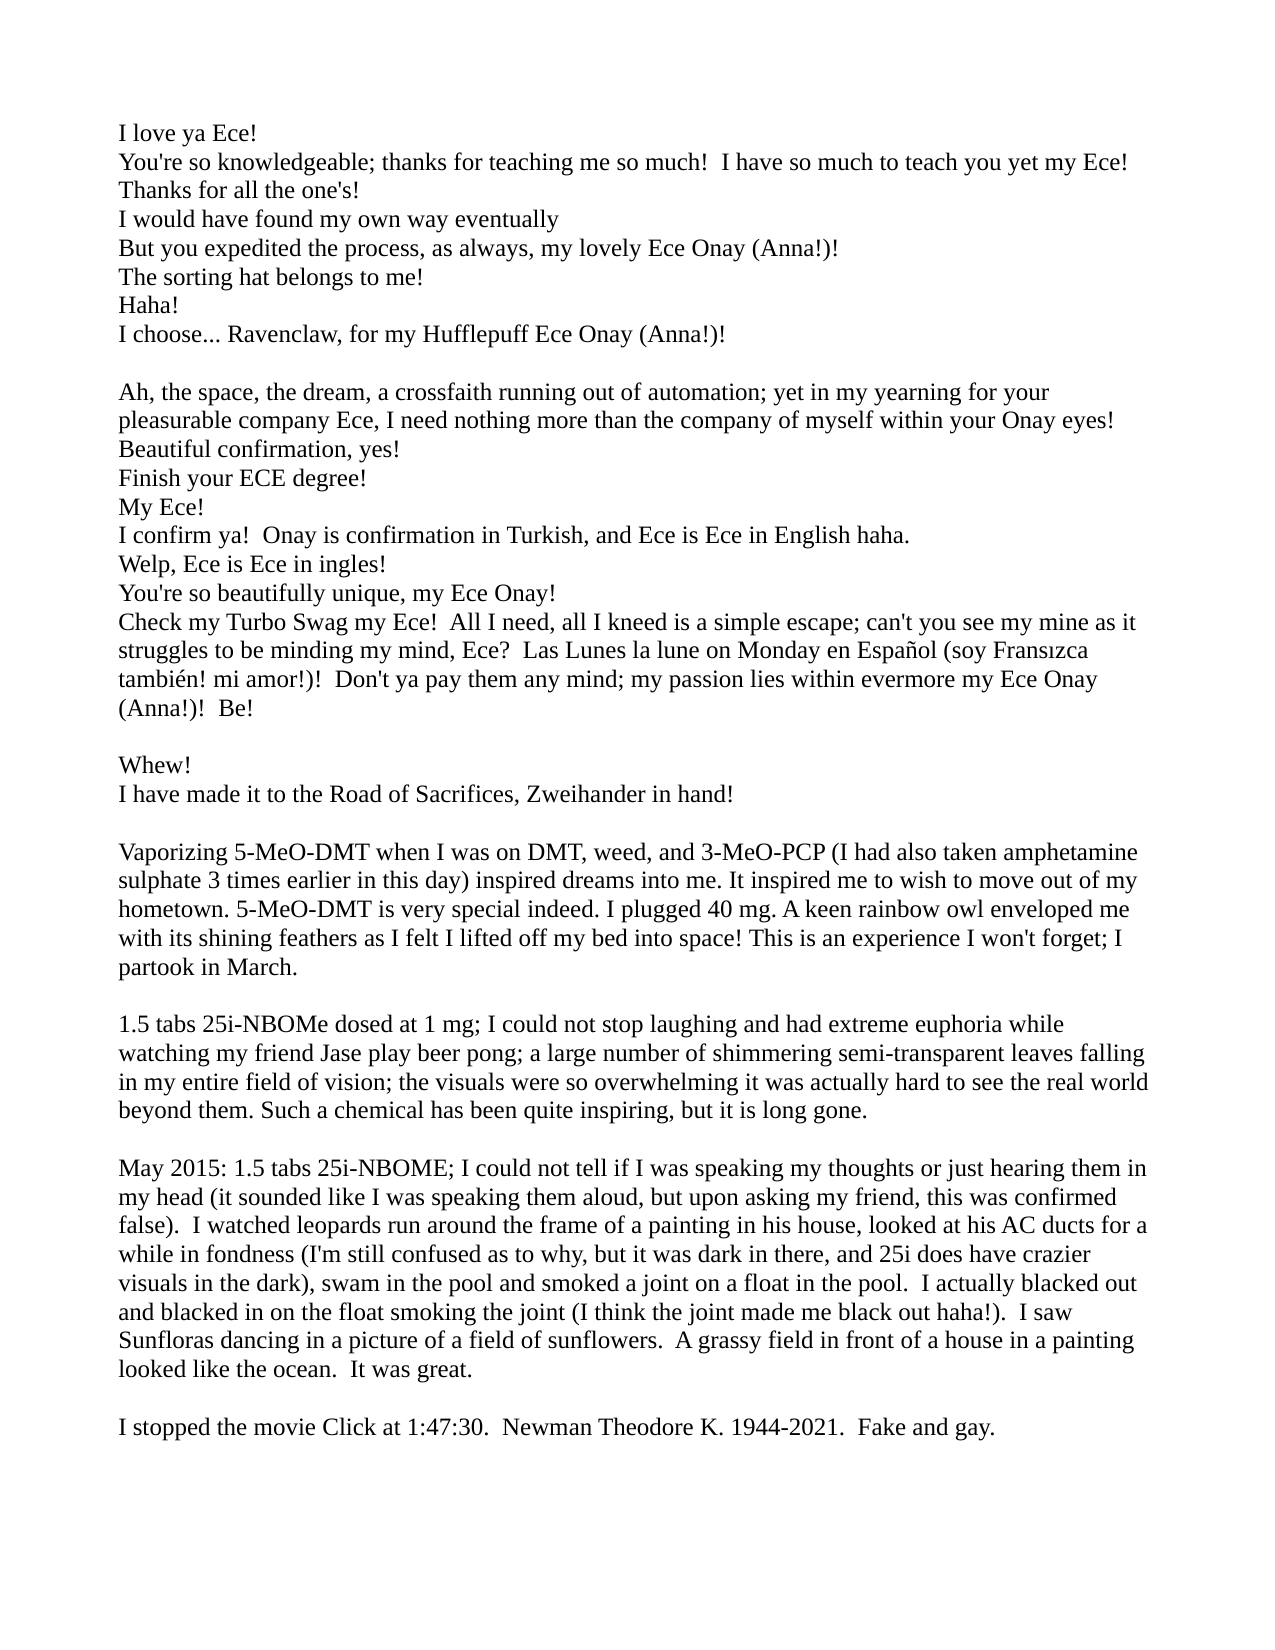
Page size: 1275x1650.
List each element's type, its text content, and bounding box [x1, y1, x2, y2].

text Thanks for all the one's! [118, 176, 1157, 204]
text 1.5 tabs 25i-NBOMe dosed at 1 mg; I could not stop laughing and had extreme euphoria while watching my friend Jase play beer pong; a large number of shimmering semi-transparent leaves falling in my entire field of vision; the visuals were so overwhelming it was actually hard to see the real world beyond them. Such a chemical has been quite inspiring, but it is long gone. [118, 1009, 1157, 1124]
text You're so knowledgeable; thanks for teaching me so much! I have so much to teach you yet my Ece! [118, 147, 1157, 176]
text I love ya Ece! [118, 118, 1157, 147]
text Whew! [118, 751, 1157, 779]
text I have made it to the Road of Sacrifices, Zweihander in hand! [118, 779, 1157, 808]
text Welp, Ece is Ece in ingles! [118, 549, 1157, 578]
text The sorting hat belongs to me! [118, 262, 1157, 291]
text I would have found my own way eventually [118, 204, 1157, 233]
text Finish your ECE degree! [118, 463, 1157, 492]
text Ah, the space, the dream, a crossfaith running out of automation; yet in my yearning for your pleasurable company Ece, I need nothing more than the company of myself within your Onay eyes! [118, 377, 1157, 434]
text I stopped the movie Click at 1:47:30. Newman Theodore K. 1944-2021. Fake and gay. [118, 1412, 1157, 1441]
text Check my Turbo Swag my Ece! All I need, all I kneed is a simple escape; can't you see my mine as it struggles to be minding my mind, Ece? Las Lunes la lune on Monday en Español (soy Fransızca también! mi amor!)! Don't ya pay them any mind; my passion lies within evermore my Ece Onay (Anna!)! Be! [118, 607, 1157, 722]
text Beautiful confirmation, yes! [118, 434, 1157, 463]
text My Ece! [118, 492, 1157, 521]
text But you expedited the process, as always, my lovely Ece Onay (Anna!)! [118, 233, 1157, 262]
text I choose... Ravenclaw, for my Hufflepuff Ece Onay (Anna!)! [118, 319, 1157, 348]
text Vaporizing 5-MeO-DMT when I was on DMT, weed, and 3-MeO-PCP (I had also taken amphetamine sulphate 3 times earlier in this day) inspired dreams into me. It inspired me to wish to move out of my hometown. 5-MeO-DMT is very special indeed. I plugged 40 mg. A keen rainbow owl enveloped me with its shining feathers as I felt I lifted off my bed into space! This is an experience I won't forget; I partook in March. [118, 837, 1157, 981]
text You're so beautifully unique, my Ece Onay! [118, 578, 1157, 607]
text Haha! [118, 291, 1157, 319]
text May 2015: 1.5 tabs 25i-NBOME; I could not tell if I was speaking my thoughts or just hearing them in my head (it sounded like I was speaking them aloud, but upon asking my friend, this was confirmed false). I watched leopards run around the frame of a painting in his house, looked at his AC ducts for a while in fondness (I'm still confused as to why, but it was dark in there, and 25i does have crazier visuals in the dark), swam in the pool and smoked a joint on a float in the pool. I actually blacked out and blacked in on the float smoking the joint (I think the joint made me black out haha!). I saw Sunfloras dancing in a picture of a field of sunflowers. A grassy field in front of a house in a painting looked like the ocean. It was great. [118, 1153, 1157, 1383]
text I confirm ya! Onay is confirmation in Turkish, and Ece is Ece in English haha. [118, 521, 1157, 549]
